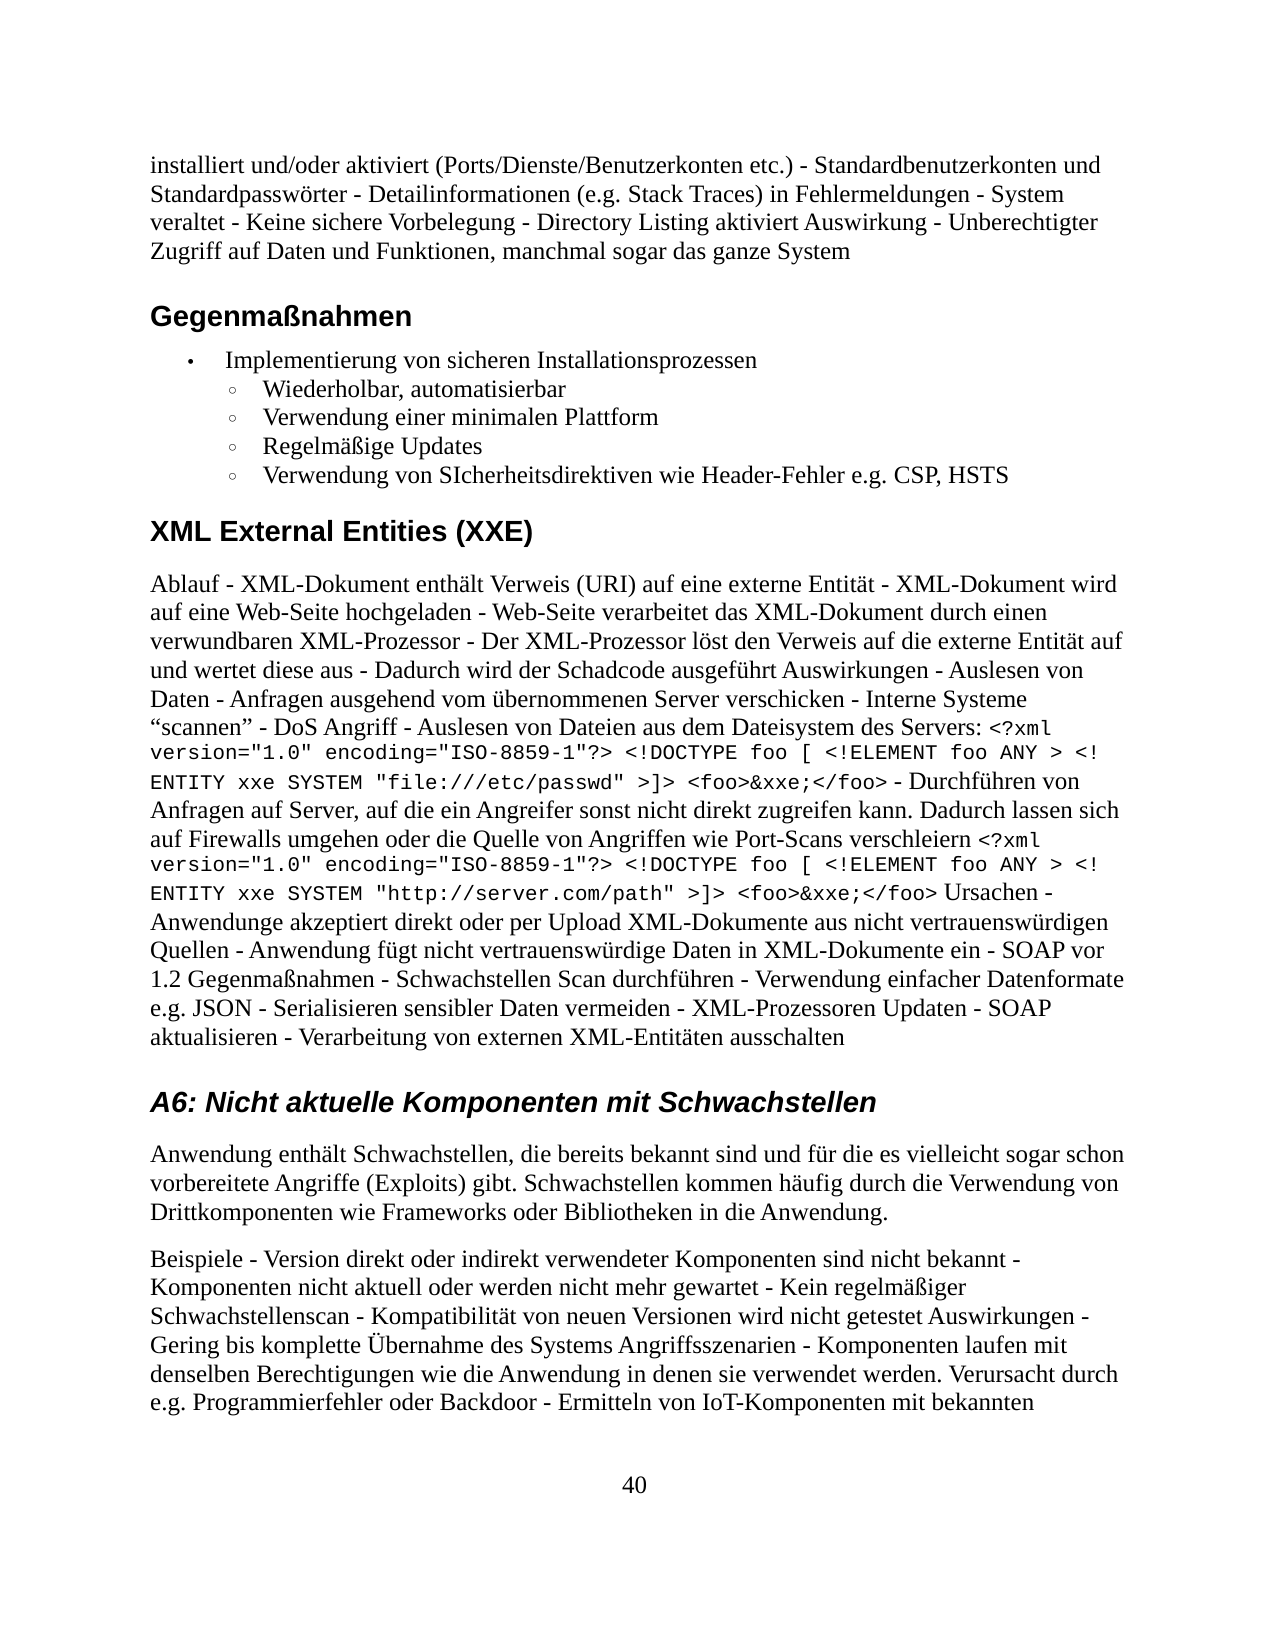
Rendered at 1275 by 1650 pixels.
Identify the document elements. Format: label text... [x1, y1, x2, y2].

text Anwendung enthält Schwachstellen, die bereits bekannt sind und für die es vielleicht sogar schon vorbereitete Angriffe (Exploits) gibt. Schwachstellen kommen häufig durch die Verwendung von Drittkomponenten wie Frameworks oder Bibliotheken in die Anwendung. [150, 1139, 1125, 1226]
list Regelmäßige Updates [225, 431, 1125, 460]
subtitle XML External Entities (XXE) [150, 514, 1125, 547]
list Implementierung von sicheren Installationsprozessen [187, 345, 1125, 374]
text Ablauf - XML-Dokument enthält Verweis (URI) auf eine externe Entität - XML-Dokument wird auf eine Web-Seite hochgeladen - Web-Seite verarbeitet das XML-Dokument durch einen verwundbaren XML-Prozessor - Der XML-Prozessor löst den Verweis auf die externe Entität auf und wertet diese aus - Dadurch wird der Schadcode ausgeführt Auswirkungen - Auslesen von Daten - Anfragen ausgehend vom übernommenen Server verschicken - Interne Systeme “scannen” - DoS Angriff - Auslesen von Dateien aus dem Dateisystem des Servers: <?xml version="1.0" encoding="ISO-8859-1"?> <!DOCTYPE foo [ <!ELEMENT foo ANY > <!ENTITY xxe SYSTEM "file:///etc/passwd" >]> <foo>&xxe;</foo> - Durchführen von Anfragen auf Server, auf die ein Angreifer sonst nicht direkt zugreifen kann. Dadurch lassen sich auf Firewalls umgehen oder die Quelle von Angriffen wie Port-Scans verschleiern <?xml version="1.0" encoding="ISO-8859-1"?> <!DOCTYPE foo [ <!ELEMENT foo ANY > <!ENTITY xxe SYSTEM "http://server.com/path" >]> <foo>&xxe;</foo> Ursachen - Anwendunge akzeptiert direkt oder per Upload XML-Dokumente aus nicht vertrauenswürdigen Quellen - Anwendung fügt nicht vertrauenswürdige Daten in XML-Dokumente ein - SOAP vor 1.2 Gegenmaßnahmen - Schwachstellen Scan durchführen - Verwendung einfacher Datenformate e.g. JSON - Serialisieren sensibler Daten vermeiden - XML-Prozessoren Updaten - SOAP aktualisieren - Verarbeitung von externen XML-Entitäten ausschalten [150, 569, 1125, 1051]
list Verwendung von SIcherheitsdirektiven wie Header-Fehler e.g. CSP, HSTS [225, 460, 1125, 489]
text Beispiele - Version direkt oder indirekt verwendeter Komponenten sind nicht bekannt - Komponenten nicht aktuell oder werden nicht mehr gewartet - Kein regelmäßiger Schwachstellenscan - Kompatibilität von neuen Versionen wird nicht getestet Auswirkungen - Gering bis komplette Übernahme des Systems Angriffsszenarien - Komponenten laufen mit denselben Berechtigungen wie die Anwendung in denen sie verwendet werden. Verursacht durch e.g. Programmierfehler oder Backdoor - Ermitteln von IoT-Komponenten mit bekannten [150, 1244, 1125, 1416]
text installiert und/oder aktiviert (Ports/Dienste/Benutzerkonten etc.) - Standardbenutzerkonten und Standardpasswörter - Detailinformationen (e.g. Stack Traces) in Fehlermeldungen - System veraltet - Keine sichere Vorbelegung - Directory Listing aktiviert Auswirkung - Unberechtigter Zugriff auf Daten und Funktionen, manchmal sogar das ganze System [150, 150, 1125, 265]
list Verwendung einer minimalen Plattform [225, 402, 1125, 431]
subtitle A6: Nicht aktuelle Komponenten mit Schwachstellen [150, 1084, 1125, 1118]
subtitle Gegenmaßnahmen [150, 299, 1125, 332]
list Wiederholbar, automatisierbar [225, 374, 1125, 402]
